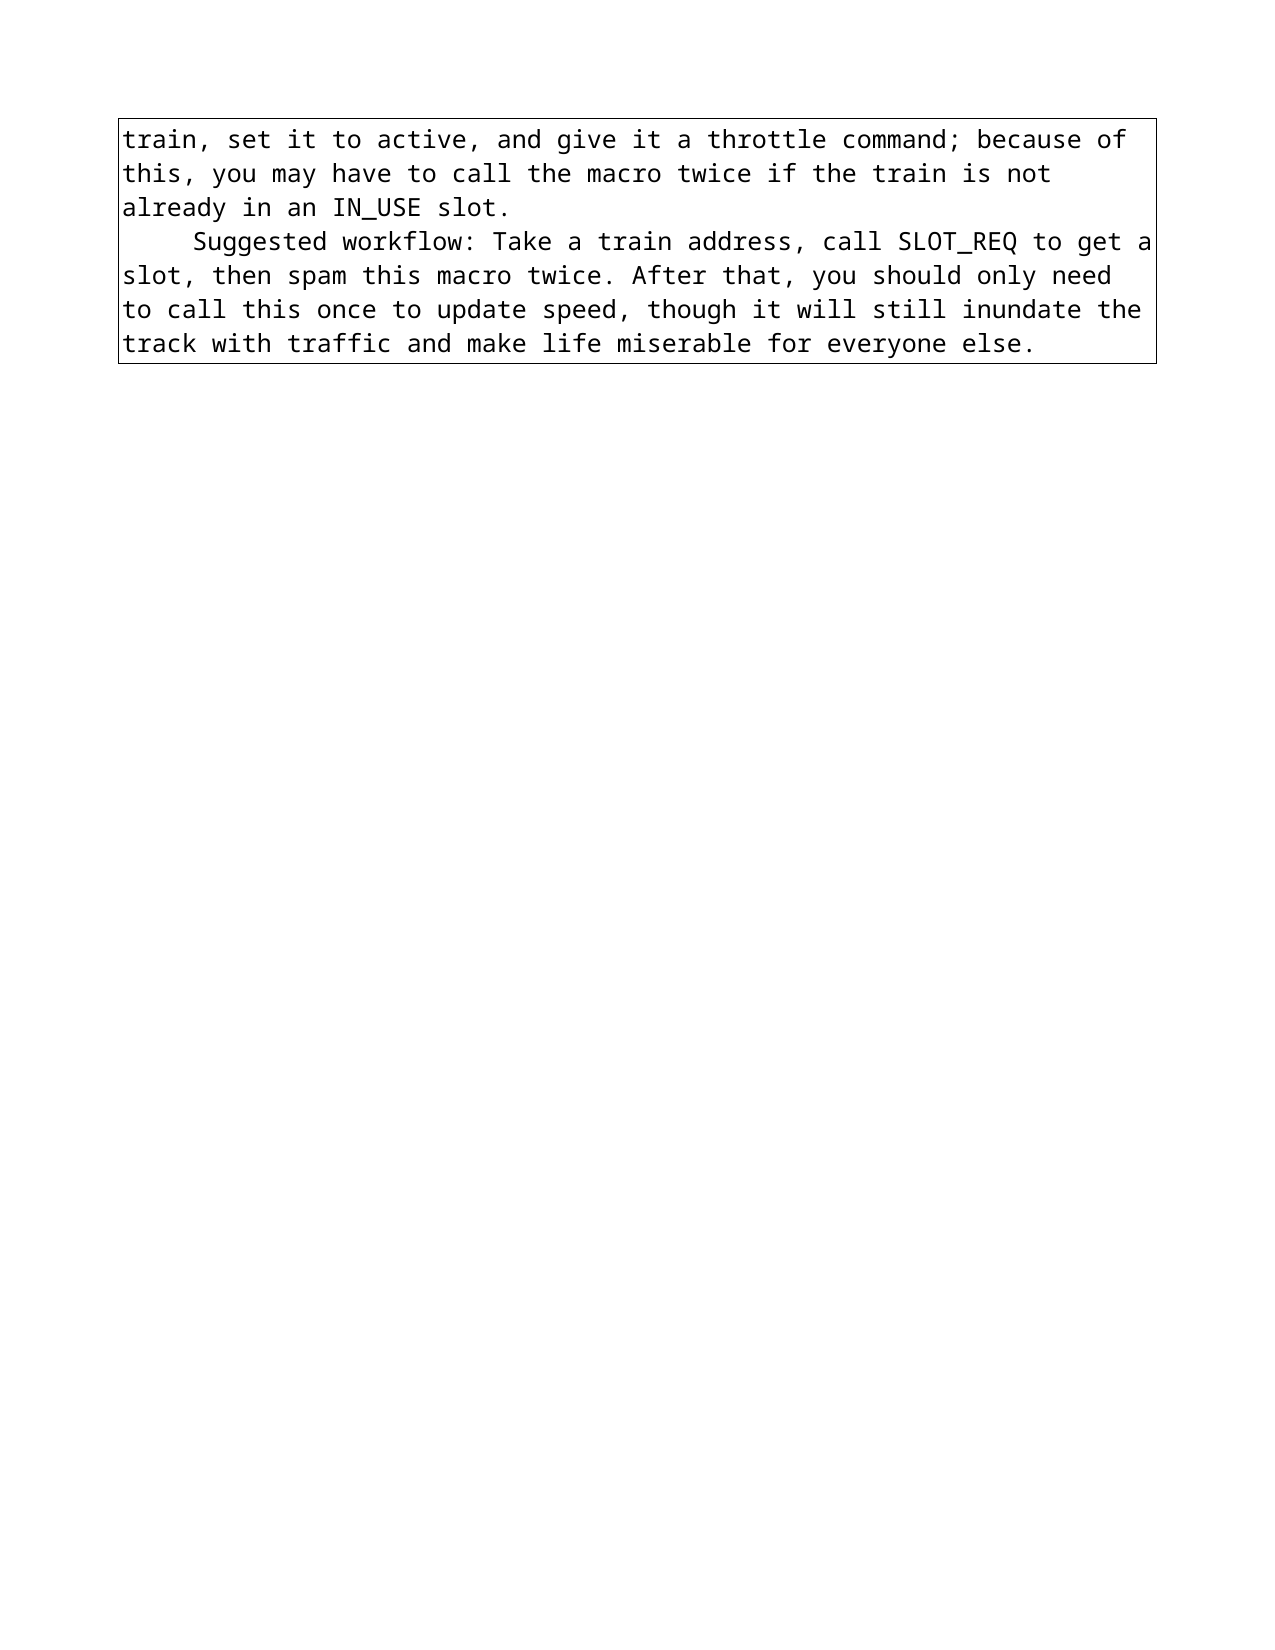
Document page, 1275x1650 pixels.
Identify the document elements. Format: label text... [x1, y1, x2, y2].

text train, set it to active, and give it a throttle command; because of this, you may have to call the macro twice if the train is not already in an IN_USE slot. [119, 119, 1156, 220]
text Suggested workflow: Take a train address, call SLOT_REQ to get a slot, then spam this macro twice. After that, you should only need to call this once to update speed, though it will still inundate the track with traffic and make life miserable for everyone else. [119, 220, 1156, 363]
